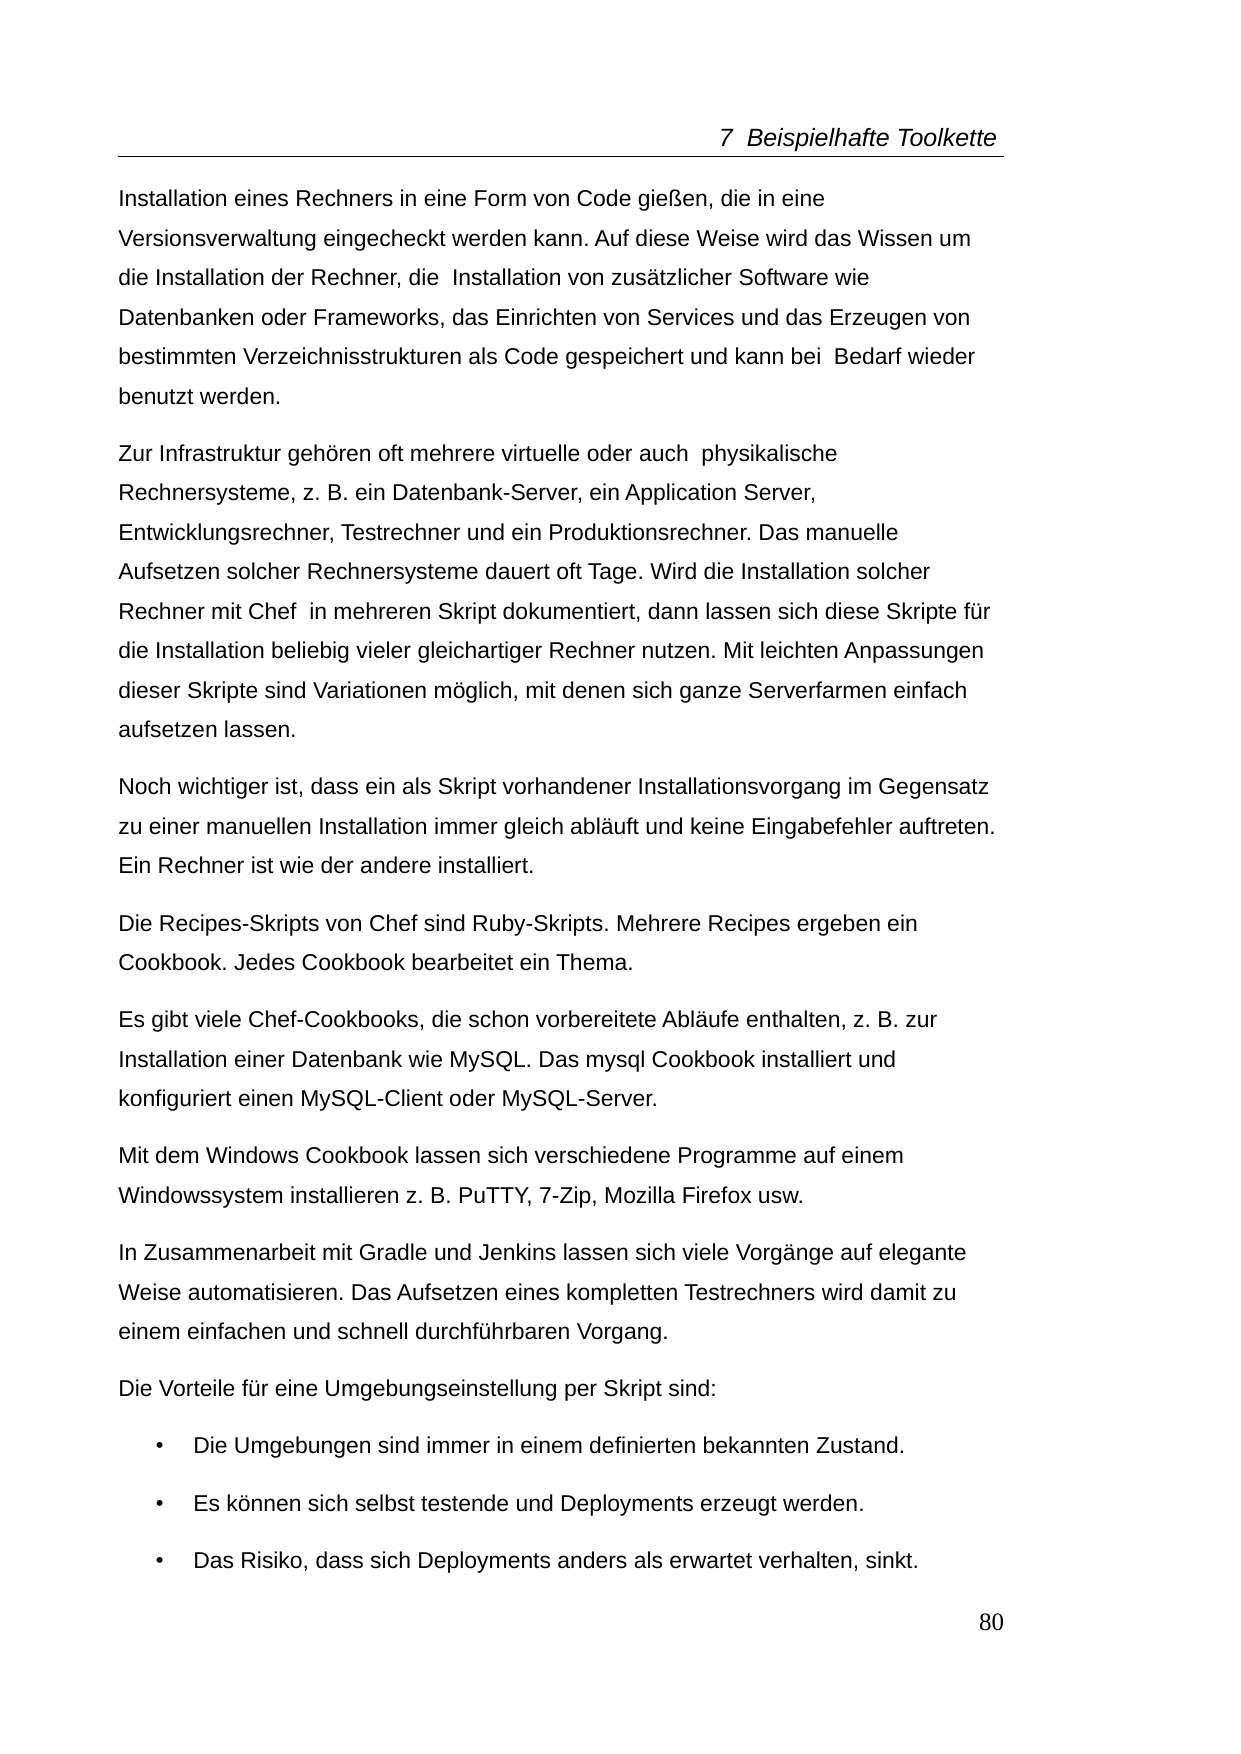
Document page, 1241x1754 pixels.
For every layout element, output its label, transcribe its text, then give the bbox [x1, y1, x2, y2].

list Es können sich selbst testende und Deployments erzeugt werden. [156, 1489, 1004, 1516]
text Noch wichtiger ist, dass ein als Skript vorhandener Installationsvorgang im Gegensatz zu einer manuellen Installation immer gleich abläuft und keine Eingabefehler auftreten. Ein Rechner ist wie der andere installiert. [118, 773, 1004, 879]
text Mit dem Windows Cookbook lassen sich verschiedene Programme auf einem Windowssystem installieren z. B. PuTTY, 7-Zip, Mozilla Firefox usw. [118, 1142, 1004, 1208]
text Die Vorteile für eine Umgebungseinstellung per Skript sind: [118, 1375, 1004, 1401]
text Es gibt viele Chef-Cookbooks, die schon vorbereitete Abläufe enthalten, z. B. zur Installation einer Datenbank wie MySQL. Das mysql Cookbook installiert und konfiguriert einen MySQL-Client oder MySQL-Server. [118, 1006, 1004, 1111]
list Die Umgebungen sind immer in einem definierten bekannten Zustand. [156, 1432, 1004, 1459]
text In Zusammenarbeit mit Gradle und Jenkins lassen sich viele Vorgänge auf elegante Weise automatisieren. Das Aufsetzen eines kompletten Testrechners wird damit zu einem einfachen und schnell durchführbaren Vorgang. [118, 1239, 1004, 1344]
text Die Recipes-Skripts von Chef sind Ruby-Skripts. Mehrere Recipes ergeben ein Cookbook. Jedes Cookbook bearbeitet ein Thema. [118, 909, 1004, 975]
text Installation eines Rechners in eine Form von Code gießen, die in eine Versionsverwaltung eingecheckt werden kann. Auf diese Weise wird das Wissen um die Installation der Rechner, die Installation von zusätzlicher Software wie Datenbanken oder Frameworks, das Einrichten von Services und das Erzeugen von bestimmten Verzeichnisstrukturen als Code gespeichert und kann bei Bedarf wieder benutzt werden. [118, 185, 1004, 409]
text Zur Infrastruktur gehören oft mehrere virtuelle oder auch physikalische Rechnersysteme, z. B. ein Datenbank-Server, ein Application Server, Entwicklungsrechner, Testrechner und ein Produktionsrechner. Das manuelle Aufsetzen solcher Rechnersysteme dauert oft Tage. Wird die Installation solcher Rechner mit Chef in mehreren Skript dokumentiert, dann lassen sich diese Skripte für die Installation beliebig vieler gleichartiger Rechner nutzen. Mit leichten Anpassungen dieser Skripte sind Variationen möglich, mit denen sich ganze Serverfarmen einfach aufsetzen lassen. [118, 440, 1004, 742]
list Das Risiko, dass sich Deployments anders als erwartet verhalten, sinkt. [156, 1547, 1004, 1573]
